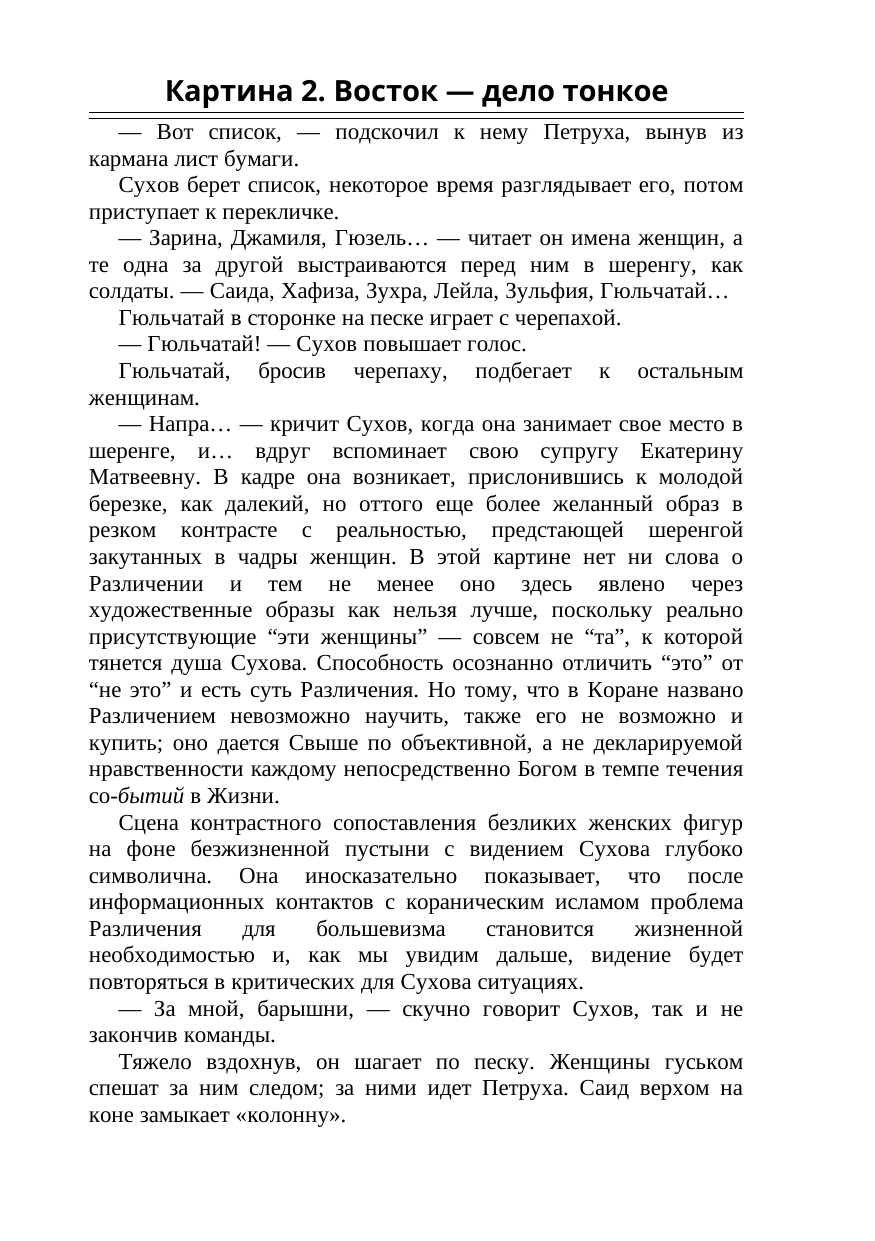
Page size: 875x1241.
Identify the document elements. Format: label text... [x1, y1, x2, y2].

text Сухов берет список, некоторое время разглядывает его, потом приступает к перекличке. [89, 171, 744, 224]
text — Вот список, — подскочил к нему Петруха, вынув из кармана лист бумаги. [89, 119, 744, 171]
text Гюльчатай в сторонке на песке играет с черепахой. [89, 304, 744, 330]
text — За мной, барышни, — скучно говорит Сухов, так и не закончив команды. [89, 994, 744, 1047]
text — Зарина, Джамиля, Гюзель… — читает он имена женщин, а те одна за другой выстраиваются перед ним в шеренгу, как солдаты. — Саида, Хафиза, Зухра, Лейла, Зульфия, Гюльчатай… [89, 224, 744, 304]
text — Напра… — кричит Сухов, когда она занимает свое место в шеренге, и… вдруг вспоминает свою супругу Екатерину Матвеевну. В кадре она возникает, прислонившись к молодой березке, как далекий, но оттого еще более желанный образ в резком контрасте с реальностью, предстающей шеренгой закутанных в чадры женщин. В этой картине нет ни слова о Различении и тем не менее оно здесь явлено через художественные образы как нельзя лучше, поскольку реально присутствующие “эти женщины” — совсем не “та”, к которой тянется душа Сухова. Способность осознанно отличить “это” от “не это” и есть суть Различения. Но тому, что в Коране названо Различением невозможно научить, также его не возможно и купить; оно дается Свыше по объективной, а не декларируемой нравственности каждому непосредственно Богом в темпе течения со-бытий в Жизни. [89, 410, 744, 808]
text Гюльчатай, бросив черепаху, подбегает к остальным женщинам. [89, 357, 744, 410]
text Сцена контрастного сопоставления безликих женских фигур на фоне безжизненной пустыни с видением Сухова глубоко символична. Она иносказательно показывает, что после информационных контактов с кораническим исламом проблема Различения для большевизма становится жизненной необходимостью и, как мы увидим дальше, видение будет повторяться в критических для Сухова ситуациях. [89, 808, 744, 994]
text Тяжело вздохнув, он шагает по песку. Женщины гуськом спешат за ним следом; за ними идет Петруха. Саид верхом на коне замыкает «колонну». [89, 1047, 744, 1127]
text — Гюльчатай! — Сухов повышает голос. [89, 330, 744, 357]
